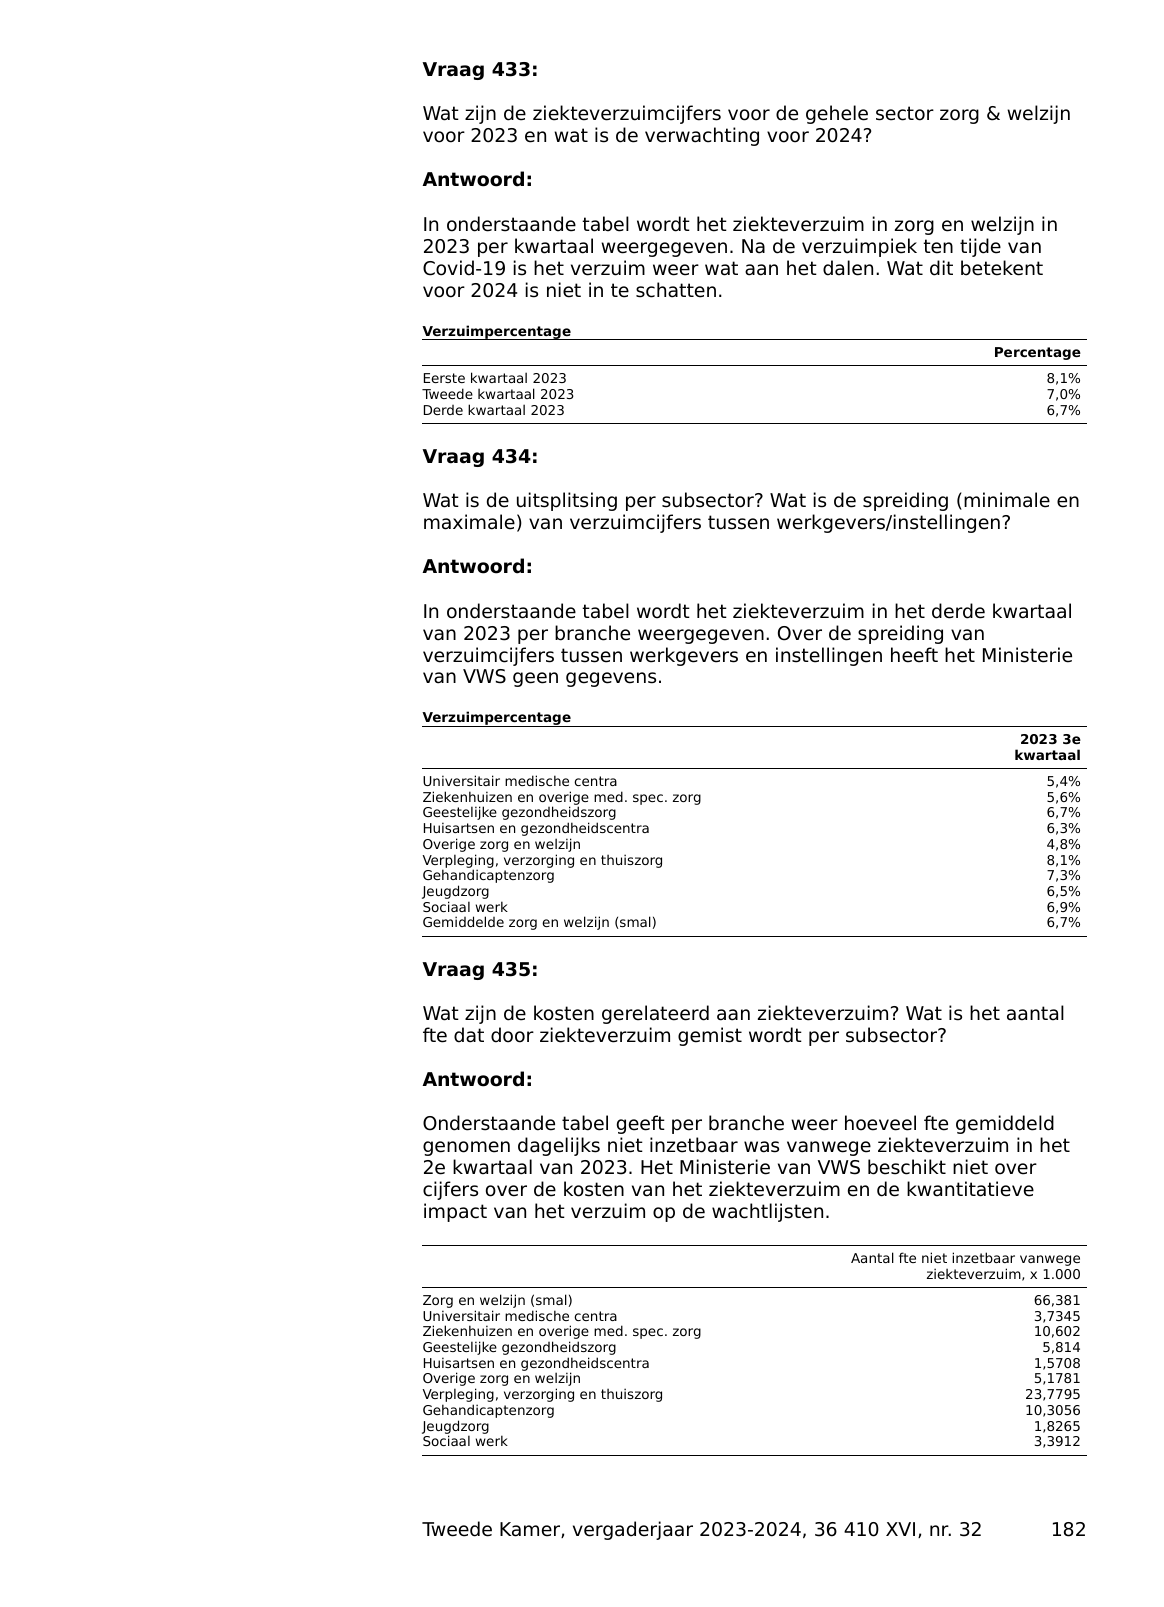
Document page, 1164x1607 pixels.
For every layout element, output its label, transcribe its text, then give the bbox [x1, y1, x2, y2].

subtitle Vraag 433: [422, 59, 1087, 81]
table_header Aantal fte niet inzetbaar vanwege ziekteverzuim, x 1.000 [756, 1246, 1087, 1287]
text In onderstaande tabel wordt het ziekteverzuim in zorg en welzijn in 2023 per kwartaal weergegeven. Na de verzuimpiek ten tijde van Covid-19 is het verzuim weer wat aan het dalen. Wat dit betekent voor 2024 is niet in te schatten. [422, 213, 1087, 301]
text Wat zijn de ziekteverzuimcijfers voor de gehele sector zorg & welzijn voor 2023 en wat is de verwachting voor 2024? [422, 103, 1087, 147]
text Onderstaande tabel geeft per branche weer hoeveel fte gemiddeld genomen dagelijks niet inzetbaar was vanwege ziekteverzuim in het 2e kwartaal van 2023. Het Ministerie van VWS beschikt niet over cijfers over de kosten van het ziekteverzuim en de kwantitatieve impact van het verzuim op de wachtlijsten. [422, 1113, 1087, 1223]
table_cell Geestelijke gezondheidszorg [422, 805, 954, 821]
table_cell Derde kwartaal 2023 [422, 403, 954, 423]
table_cell Sociaal werk [422, 900, 954, 915]
text In onderstaande tabel wordt het ziekteverzuim in het derde kwartaal van 2023 per branche weergegeven. Over de spreiding van verzuimcijfers tussen werkgevers en instellingen heeft het Ministerie van VWS geen gegevens. [422, 601, 1087, 688]
table_cell 5,4% [954, 769, 1087, 789]
table_cell 7,3% [954, 868, 1087, 884]
text Wat is de uitsplitsing per subsector? Wat is de spreiding (minimale en maximale) van verzuimcijfers tussen werkgevers/instellingen? [422, 490, 1087, 534]
table_cell 2023 3e kwartaal [954, 727, 1087, 768]
table_cell Jeugdzorg [422, 1419, 756, 1434]
subtitle Vraag 434: [422, 446, 1087, 468]
table_cell Geestelijke gezondheidszorg [422, 1340, 756, 1356]
table_cell 10,3056 [756, 1403, 1087, 1418]
table_cell Universitair medische centra [422, 1309, 756, 1324]
table_cell Huisartsen en gezondheidscentra [422, 821, 954, 837]
table_cell Tweede kwartaal 2023 [422, 387, 954, 402]
table_cell 6,3% [954, 821, 1087, 837]
table_cell Overige zorg en welzijn [422, 1371, 756, 1387]
table_header [422, 1246, 756, 1287]
subtitle Antwoord: [422, 556, 1087, 578]
table_cell 66,381 [756, 1288, 1087, 1308]
table_cell 6,9% [954, 900, 1087, 915]
table_cell 3,3912 [756, 1434, 1087, 1455]
table_cell 5,814 [756, 1340, 1087, 1356]
table_cell 10,602 [756, 1324, 1087, 1340]
table_cell 3,7345 [756, 1309, 1087, 1324]
table_cell 7,0% [954, 387, 1087, 402]
table_cell [422, 340, 954, 365]
table_cell 6,7% [954, 403, 1087, 423]
table_cell Eerste kwartaal 2023 [422, 366, 954, 387]
table_cell Zorg en welzijn (smal) [422, 1288, 756, 1308]
subtitle Antwoord: [422, 1069, 1087, 1091]
table_cell 4,8% [954, 837, 1087, 852]
table_cell Percentage [954, 340, 1087, 365]
table_cell Gehandicaptenzorg [422, 1403, 756, 1418]
table_header Verzuimpercentage [422, 323, 1087, 339]
table_cell Ziekenhuizen en overige med. spec. zorg [422, 789, 954, 805]
subtitle Antwoord: [422, 169, 1087, 191]
table_cell 5,1781 [756, 1371, 1087, 1387]
text Wat zijn de kosten gerelateerd aan ziekteverzuim? Wat is het aantal fte dat door ziekteverzuim gemist wordt per subsector? [422, 1003, 1087, 1047]
table_cell Gemiddelde zorg en welzijn (smal) [422, 915, 954, 936]
table_cell Universitair medische centra [422, 769, 954, 789]
table_header Verzuimpercentage [422, 710, 1087, 726]
table_cell 8,1% [954, 366, 1087, 387]
table_cell [422, 727, 954, 768]
table_cell 23,7795 [756, 1387, 1087, 1403]
table_cell Verpleging, verzorging en thuiszorg [422, 1387, 756, 1403]
subtitle Vraag 435: [422, 959, 1087, 981]
table_cell Huisartsen en gezondheidscentra [422, 1356, 756, 1371]
table_cell Sociaal werk [422, 1434, 756, 1455]
table_cell Jeugdzorg [422, 884, 954, 899]
table_cell 5,6% [954, 789, 1087, 805]
table_cell 1,5708 [756, 1356, 1087, 1371]
table_cell Gehandicaptenzorg [422, 868, 954, 884]
table_cell 1,8265 [756, 1419, 1087, 1434]
table_cell 6,5% [954, 884, 1087, 899]
table_cell 6,7% [954, 805, 1087, 821]
table_cell Overige zorg en welzijn [422, 837, 954, 852]
table_cell Ziekenhuizen en overige med. spec. zorg [422, 1324, 756, 1340]
table_cell Verpleging, verzorging en thuiszorg [422, 852, 954, 868]
table_cell 8,1% [954, 852, 1087, 868]
table_cell 6,7% [954, 915, 1087, 936]
